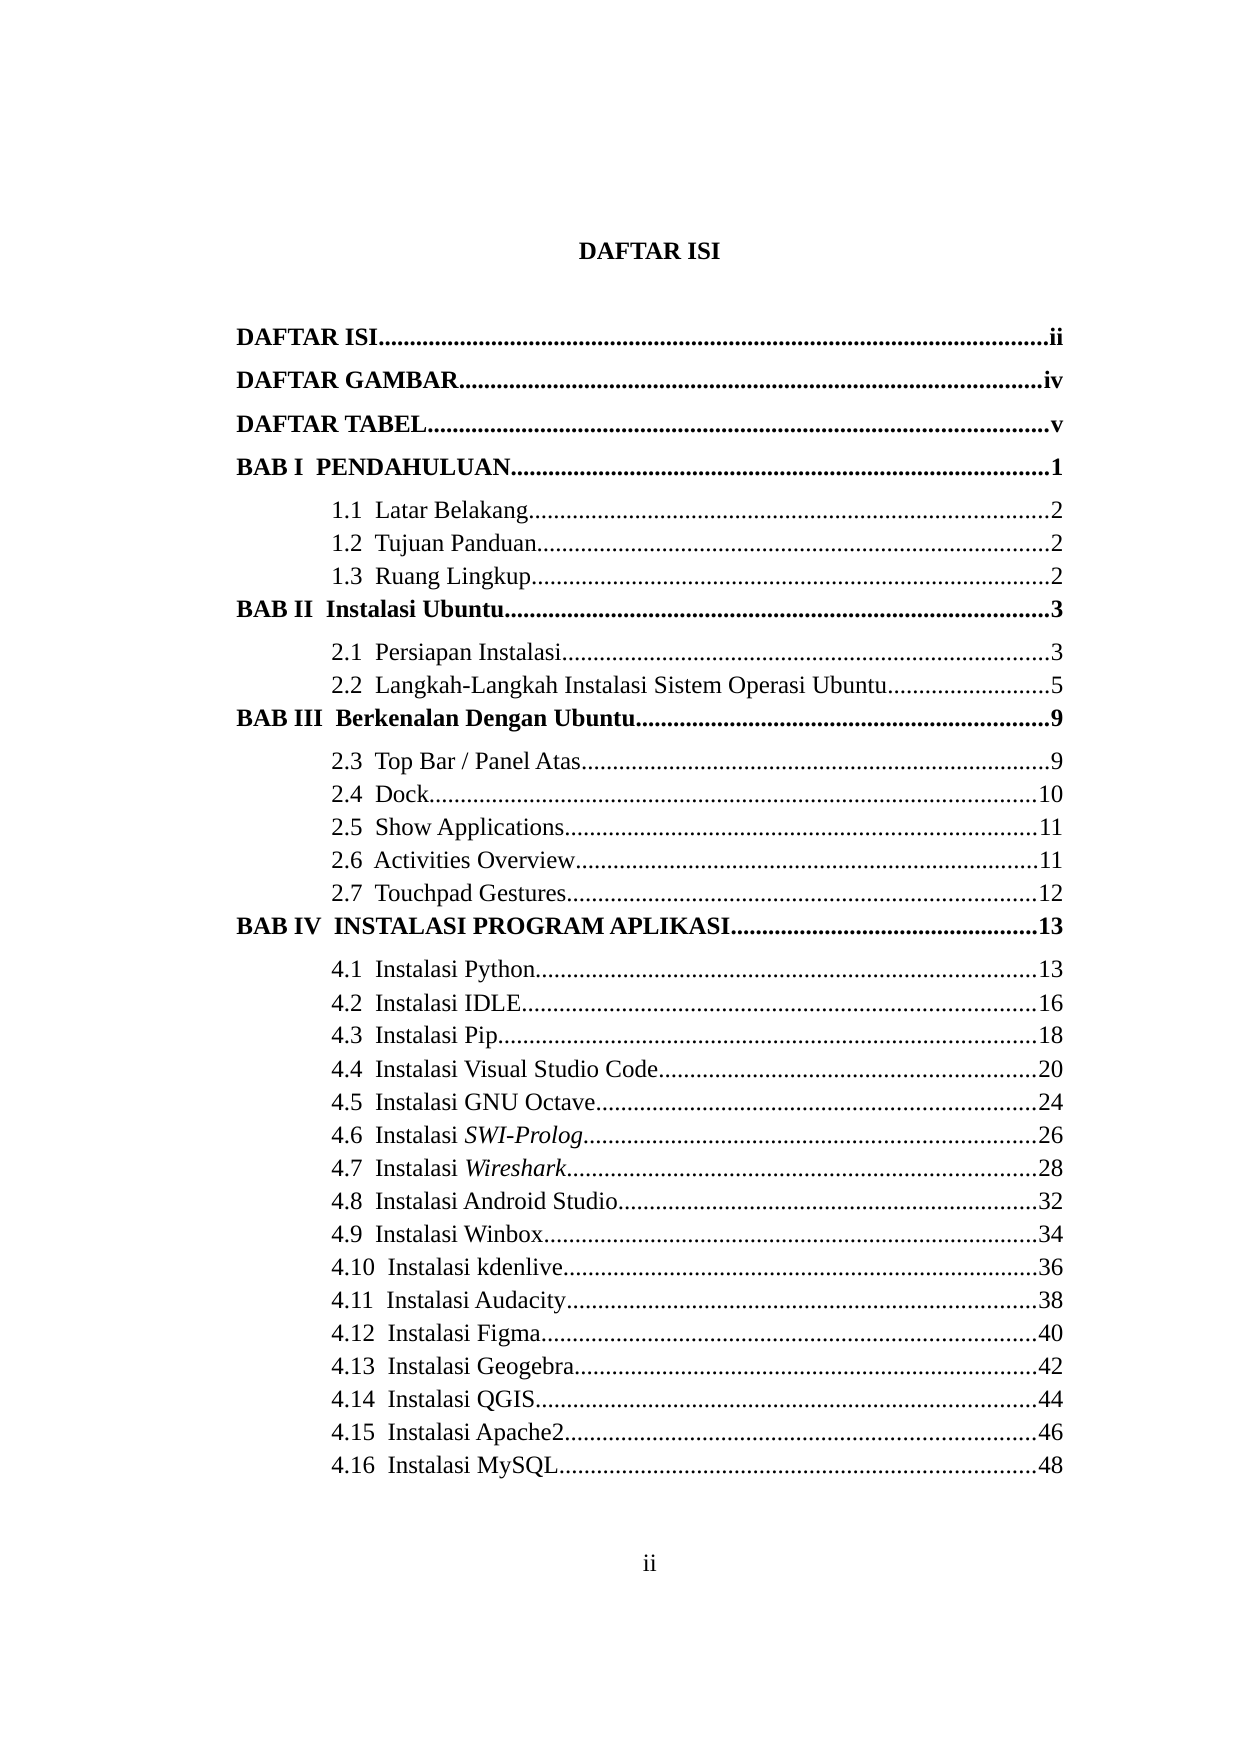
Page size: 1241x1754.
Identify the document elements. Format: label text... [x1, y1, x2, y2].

text 2.4 Dock 10 [325, 779, 1063, 808]
subtitle DAFTAR ISI [236, 236, 1063, 265]
text 1.2 Tujuan Panduan 2 [325, 528, 1063, 557]
text 4.12 Instalasi Figma 40 [325, 1318, 1063, 1347]
text 4.14 Instalasi QGIS 44 [325, 1384, 1063, 1413]
text 4.4 Instalasi Visual Studio Code 20 [325, 1054, 1063, 1082]
text 2.3 Top Bar / Panel Atas 9 [325, 746, 1063, 775]
text 4.8 Instalasi Android Studio 32 [325, 1186, 1063, 1214]
text 2.2 Langkah-Langkah Instalasi Sistem Operasi Ubuntu 5 [325, 670, 1063, 699]
text 2.1 Persiapan Instalasi 3 [325, 637, 1063, 666]
text DAFTAR GAMBAR iv [236, 366, 1063, 394]
text 4.2 Instalasi IDLE 16 [325, 988, 1063, 1016]
text 4.3 Instalasi Pip 18 [325, 1021, 1063, 1049]
text 4.16 Instalasi MySQL 48 [325, 1450, 1063, 1479]
text BAB IV INSTALASI PROGRAM APLIKASI 13 [236, 911, 1063, 940]
text 4.5 Instalasi GNU Octave 24 [325, 1087, 1063, 1115]
text 1.3 Ruang Lingkup 2 [325, 561, 1063, 590]
text BAB II Instalasi Ubuntu 3 [236, 594, 1063, 623]
text 4.15 Instalasi Apache2 46 [325, 1417, 1063, 1446]
text DAFTAR TABEL v [236, 409, 1063, 437]
text 4.10 Instalasi kdenlive 36 [325, 1252, 1063, 1281]
text BAB III Berkenalan Dengan Ubuntu 9 [236, 703, 1063, 732]
text 4.13 Instalasi Geogebra 42 [325, 1351, 1063, 1379]
text DAFTAR ISI ii [236, 322, 1063, 351]
text 4.1 Instalasi Python 13 [325, 954, 1063, 983]
text 2.6 Activities Overview 11 [325, 845, 1063, 874]
text 4.6 Instalasi SWI-Prolog 26 [325, 1120, 1063, 1148]
text 1.1 Latar Belakang 2 [325, 495, 1063, 524]
text BAB I PENDAHULUAN 1 [236, 452, 1063, 481]
text 2.5 Show Applications 11 [325, 812, 1063, 841]
text 4.9 Instalasi Winbox 34 [325, 1219, 1063, 1247]
text 2.7 Touchpad Gestures 12 [325, 878, 1063, 907]
text 4.11 Instalasi Audacity 38 [325, 1285, 1063, 1313]
text 4.7 Instalasi Wireshark 28 [325, 1153, 1063, 1181]
